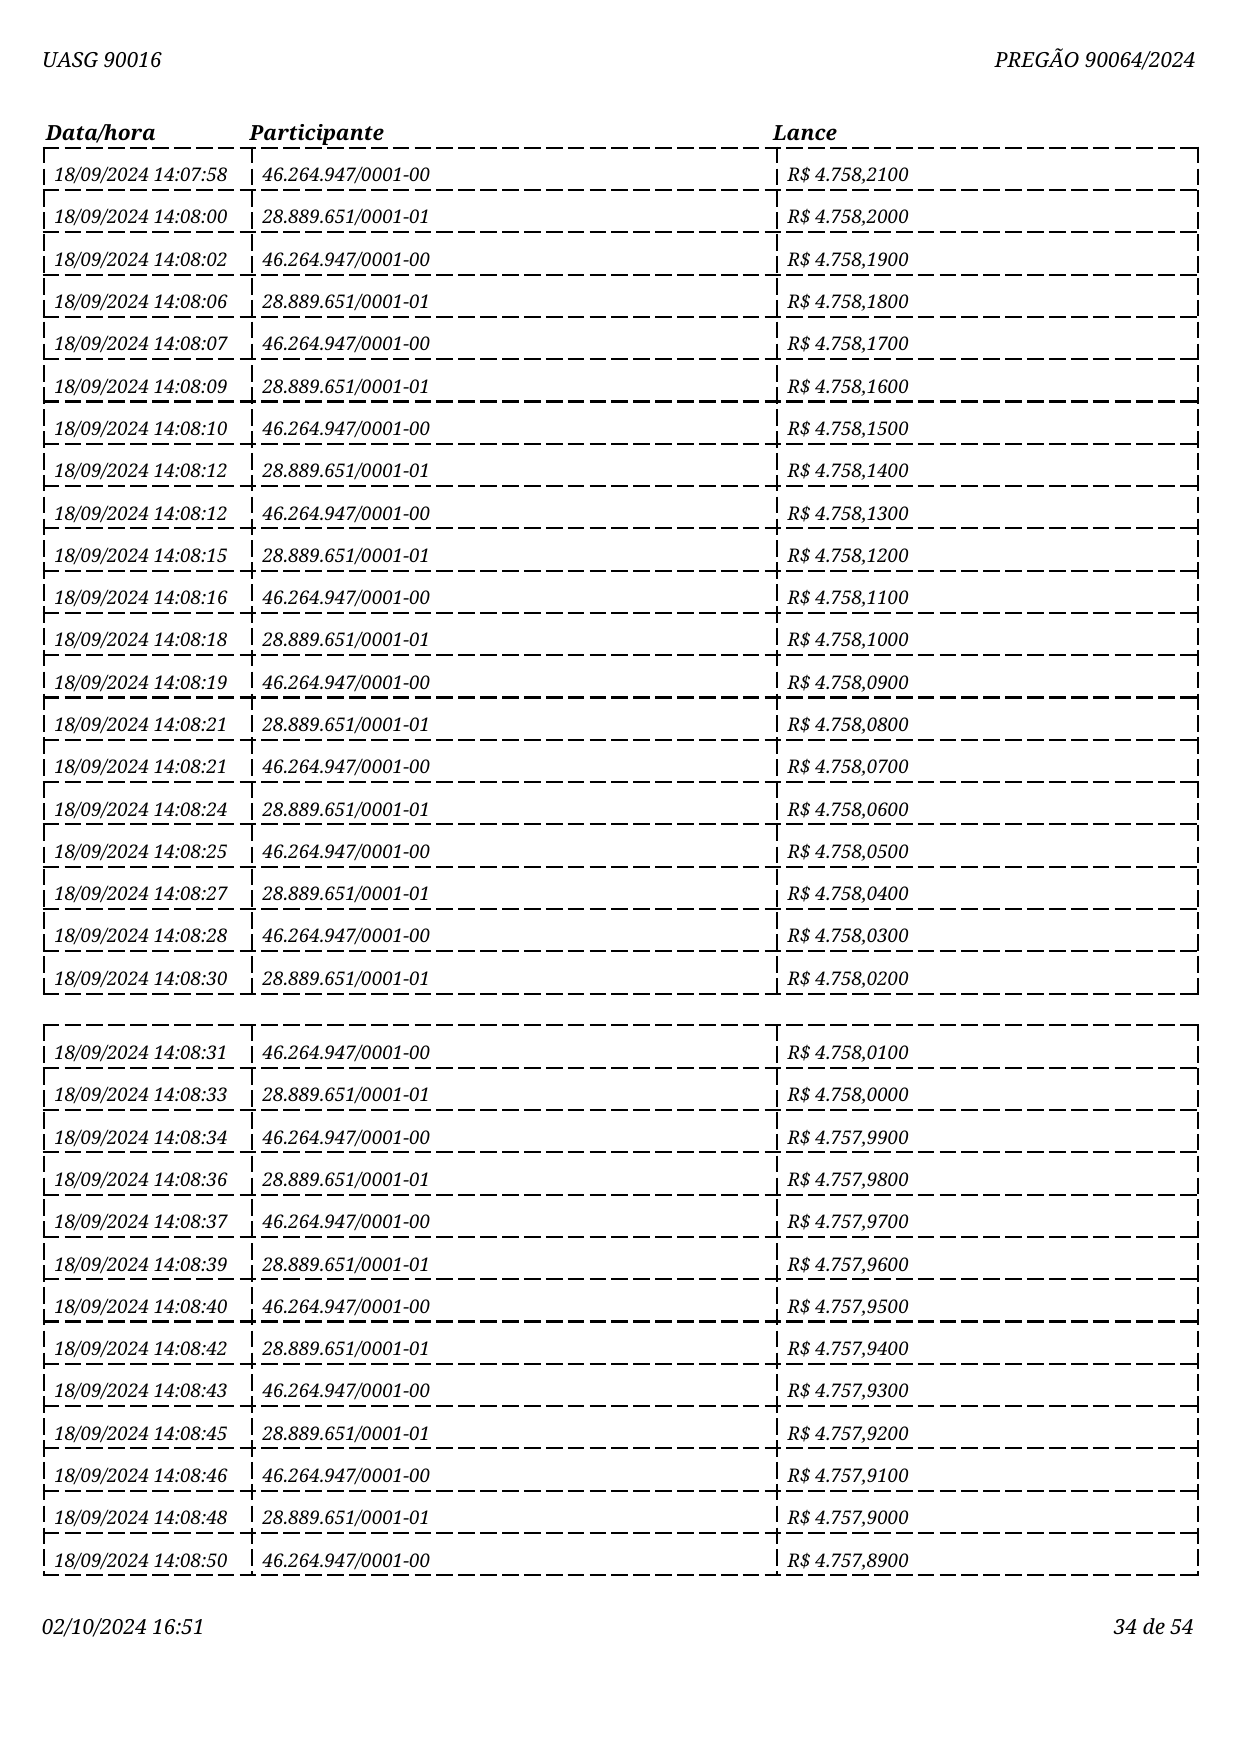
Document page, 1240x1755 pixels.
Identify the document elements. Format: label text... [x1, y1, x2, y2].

table_cell 28.889.651/0001-01 [252, 781, 777, 823]
table_cell 28.889.651/0001-01 [252, 1067, 777, 1109]
table_header 18/09/2024 14:08:31 [44, 1024, 252, 1067]
table_cell 46.264.947/0001-00 [252, 231, 777, 273]
table_cell R$ 4.757,9800 [777, 1151, 1198, 1193]
table_cell 18/09/2024 14:08:37 [44, 1194, 252, 1236]
table_cell R$ 4.758,0000 [777, 1067, 1198, 1109]
table_header R$ 4.758,0100 [777, 1024, 1198, 1067]
table_cell 46.264.947/0001-00 [252, 823, 777, 866]
table_cell R$ 4.758,0700 [777, 739, 1198, 781]
table_cell 28.889.651/0001-01 [252, 443, 777, 485]
table_cell 28.889.651/0001-01 [252, 358, 777, 400]
table_cell 28.889.651/0001-01 [252, 950, 777, 992]
table_cell R$ 4.757,9400 [777, 1320, 1198, 1363]
table_cell 28.889.651/0001-01 [252, 1320, 777, 1363]
table_cell R$ 4.758,1400 [777, 443, 1198, 485]
table_cell 46.264.947/0001-00 [252, 570, 777, 612]
table_cell R$ 4.758,0600 [777, 781, 1198, 823]
table_cell 46.264.947/0001-00 [252, 316, 777, 358]
table_cell 46.264.947/0001-00 [252, 147, 777, 189]
table_cell R$ 4.758,1100 [777, 570, 1198, 612]
table_cell 18/09/2024 14:08:45 [44, 1405, 252, 1447]
table_cell R$ 4.758,1000 [777, 612, 1198, 654]
table_cell 18/09/2024 14:07:58 [44, 147, 252, 189]
table_cell 18/09/2024 14:08:09 [44, 358, 252, 400]
table_cell 18/09/2024 14:08:50 [44, 1532, 252, 1574]
table_cell 18/09/2024 14:08:19 [44, 654, 252, 696]
table_cell R$ 4.757,9600 [777, 1236, 1198, 1278]
table_cell 18/09/2024 14:08:00 [44, 189, 252, 231]
table_cell 18/09/2024 14:08:43 [44, 1363, 252, 1405]
table_cell 46.264.947/0001-00 [252, 485, 777, 527]
table_cell 46.264.947/0001-00 [252, 1532, 777, 1574]
table_cell 28.889.651/0001-01 [252, 1405, 777, 1447]
table_cell R$ 4.758,1600 [777, 358, 1198, 400]
table_cell 18/09/2024 14:08:12 [44, 443, 252, 485]
table_cell 18/09/2024 14:08:15 [44, 527, 252, 569]
table_cell 18/09/2024 14:08:40 [44, 1278, 252, 1320]
table_cell 46.264.947/0001-00 [252, 739, 777, 781]
table_cell 46.264.947/0001-00 [252, 654, 777, 696]
table_cell 28.889.651/0001-01 [252, 527, 777, 569]
table_cell 18/09/2024 14:08:07 [44, 316, 252, 358]
table_cell 18/09/2024 14:08:21 [44, 696, 252, 739]
table_cell R$ 4.758,0800 [777, 696, 1198, 739]
table_cell 46.264.947/0001-00 [252, 1109, 777, 1151]
table_cell 28.889.651/0001-01 [252, 696, 777, 739]
table_cell 28.889.651/0001-01 [252, 1490, 777, 1532]
table_cell R$ 4.757,9100 [777, 1447, 1198, 1489]
table_cell R$ 4.758,1500 [777, 400, 1198, 443]
table_cell R$ 4.758,0400 [777, 866, 1198, 908]
table_cell R$ 4.758,1200 [777, 527, 1198, 569]
table_cell 18/09/2024 14:08:42 [44, 1320, 252, 1363]
table_cell 18/09/2024 14:08:06 [44, 274, 252, 316]
table_cell 46.264.947/0001-00 [252, 400, 777, 443]
table_cell R$ 4.758,1300 [777, 485, 1198, 527]
table_cell 28.889.651/0001-01 [252, 274, 777, 316]
table_cell 18/09/2024 14:08:16 [44, 570, 252, 612]
table_cell R$ 4.757,8900 [777, 1532, 1198, 1574]
table_cell R$ 4.758,2000 [777, 189, 1198, 231]
table_cell 46.264.947/0001-00 [252, 1278, 777, 1320]
table_cell 46.264.947/0001-00 [252, 1363, 777, 1405]
table_cell R$ 4.758,0300 [777, 908, 1198, 950]
table_cell R$ 4.757,9500 [777, 1278, 1198, 1320]
table_cell R$ 4.758,1800 [777, 274, 1198, 316]
table_cell R$ 4.758,1900 [777, 231, 1198, 273]
table_header 46.264.947/0001-00 [252, 1024, 777, 1067]
table_cell 46.264.947/0001-00 [252, 1194, 777, 1236]
table_cell R$ 4.757,9000 [777, 1490, 1198, 1532]
table_cell 18/09/2024 14:08:02 [44, 231, 252, 273]
table_cell 28.889.651/0001-01 [252, 612, 777, 654]
table_cell R$ 4.758,0200 [777, 950, 1198, 992]
table_cell 18/09/2024 14:08:10 [44, 400, 252, 443]
table_cell 18/09/2024 14:08:18 [44, 612, 252, 654]
table_cell R$ 4.757,9900 [777, 1109, 1198, 1151]
table_cell R$ 4.758,2100 [777, 147, 1198, 189]
table_cell 18/09/2024 14:08:24 [44, 781, 252, 823]
table_cell 18/09/2024 14:08:21 [44, 739, 252, 781]
table_cell 18/09/2024 14:08:27 [44, 866, 252, 908]
table_cell 18/09/2024 14:08:28 [44, 908, 252, 950]
table_cell 18/09/2024 14:08:34 [44, 1109, 252, 1151]
table_cell 18/09/2024 14:08:48 [44, 1490, 252, 1532]
table_cell 18/09/2024 14:08:39 [44, 1236, 252, 1278]
table_cell R$ 4.758,0500 [777, 823, 1198, 866]
table_cell 18/09/2024 14:08:33 [44, 1067, 252, 1109]
table_cell 18/09/2024 14:08:46 [44, 1447, 252, 1489]
table_cell 18/09/2024 14:08:36 [44, 1151, 252, 1193]
table_cell R$ 4.758,1700 [777, 316, 1198, 358]
table_cell 18/09/2024 14:08:30 [44, 950, 252, 992]
table_cell 18/09/2024 14:08:25 [44, 823, 252, 866]
table_cell R$ 4.757,9300 [777, 1363, 1198, 1405]
table_cell R$ 4.757,9200 [777, 1405, 1198, 1447]
table_cell 46.264.947/0001-00 [252, 1447, 777, 1489]
table_cell R$ 4.757,9700 [777, 1194, 1198, 1236]
table_cell 28.889.651/0001-01 [252, 1236, 777, 1278]
table_cell 28.889.651/0001-01 [252, 189, 777, 231]
table_cell 28.889.651/0001-01 [252, 866, 777, 908]
table_cell 28.889.651/0001-01 [252, 1151, 777, 1193]
table_cell 18/09/2024 14:08:12 [44, 485, 252, 527]
table_cell 46.264.947/0001-00 [252, 908, 777, 950]
table_cell R$ 4.758,0900 [777, 654, 1198, 696]
